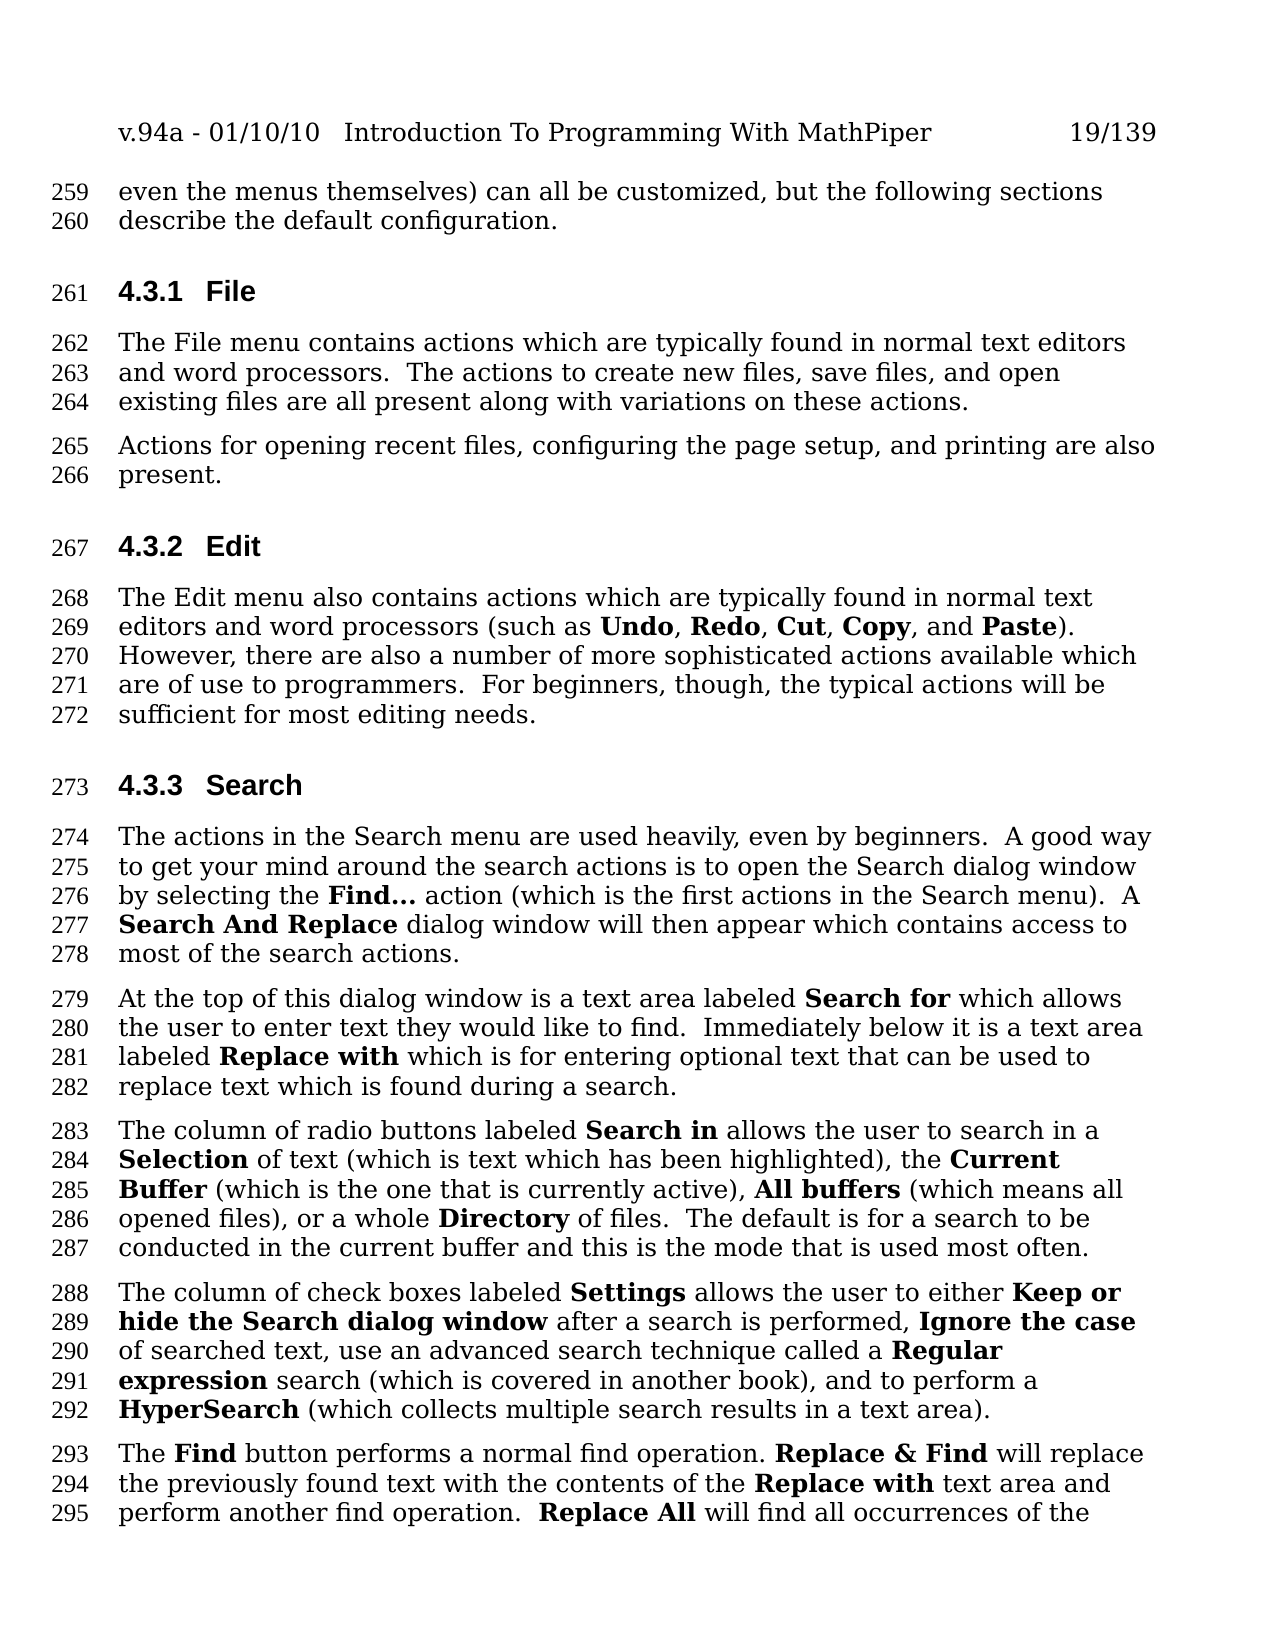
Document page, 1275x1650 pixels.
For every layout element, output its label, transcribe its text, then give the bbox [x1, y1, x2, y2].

subtitle Edit [118, 528, 1157, 562]
text Actions for opening recent files, configuring the page setup, and printing are also present. [118, 431, 1157, 489]
text The File menu contains actions which are typically found in normal text editors and word processors. The actions to create new files, save files, and open existing files are all present along with variations on these actions. [118, 329, 1157, 416]
text The Edit menu also contains actions which are typically found in normal text editors and word processors (such as Undo, Redo, Cut, Copy, and Paste). However, there are also a number of more sophisticated actions available which are of use to programmers. For beginners, though, the typical actions will be sufficient for most editing needs. [118, 583, 1157, 729]
subtitle Search [118, 768, 1157, 802]
text At the top of this dialog window is a text area labeled Search for which allows the user to enter text they would like to find. Immediately below it is a text area labeled Replace with which is for entering optional text that can be used to replace text which is found during a search. [118, 984, 1157, 1101]
text The column of radio buttons labeled Search in allows the user to search in a Selection of text (which is text which has been highlighted), the Current Buffer (which is the one that is currently active), All buffers (which means all opened files), or a whole Directory of files. The default is for a search to be conducted in the current buffer and this is the mode that is used most often. [118, 1116, 1157, 1263]
text The column of check boxes labeled Settings allows the user to either Keep or hide the Search dialog window after a search is performed, Ignore the case of searched text, use an advanced search technique called a Regular expression search (which is covered in another book), and to perform a HyperSearch (which collects multiple search results in a text area). [118, 1278, 1157, 1424]
text The actions in the Search menu are used heavily, even by beginners. A good way to get your mind around the search actions is to open the Search dialog window by selecting the Find... action (which is the first actions in the Search menu). A Search And Replace dialog window will then appear which contains access to most of the search actions. [118, 823, 1157, 969]
text The Find button performs a normal find operation. Replace & Find will replace the previously found text with the contents of the Replace with text area and perform another find operation. Replace All will find all occurrences of the [118, 1439, 1157, 1528]
subtitle File [118, 274, 1157, 308]
text even the menus themselves) can all be customized, but the following sections describe the default configuration. [118, 177, 1157, 235]
